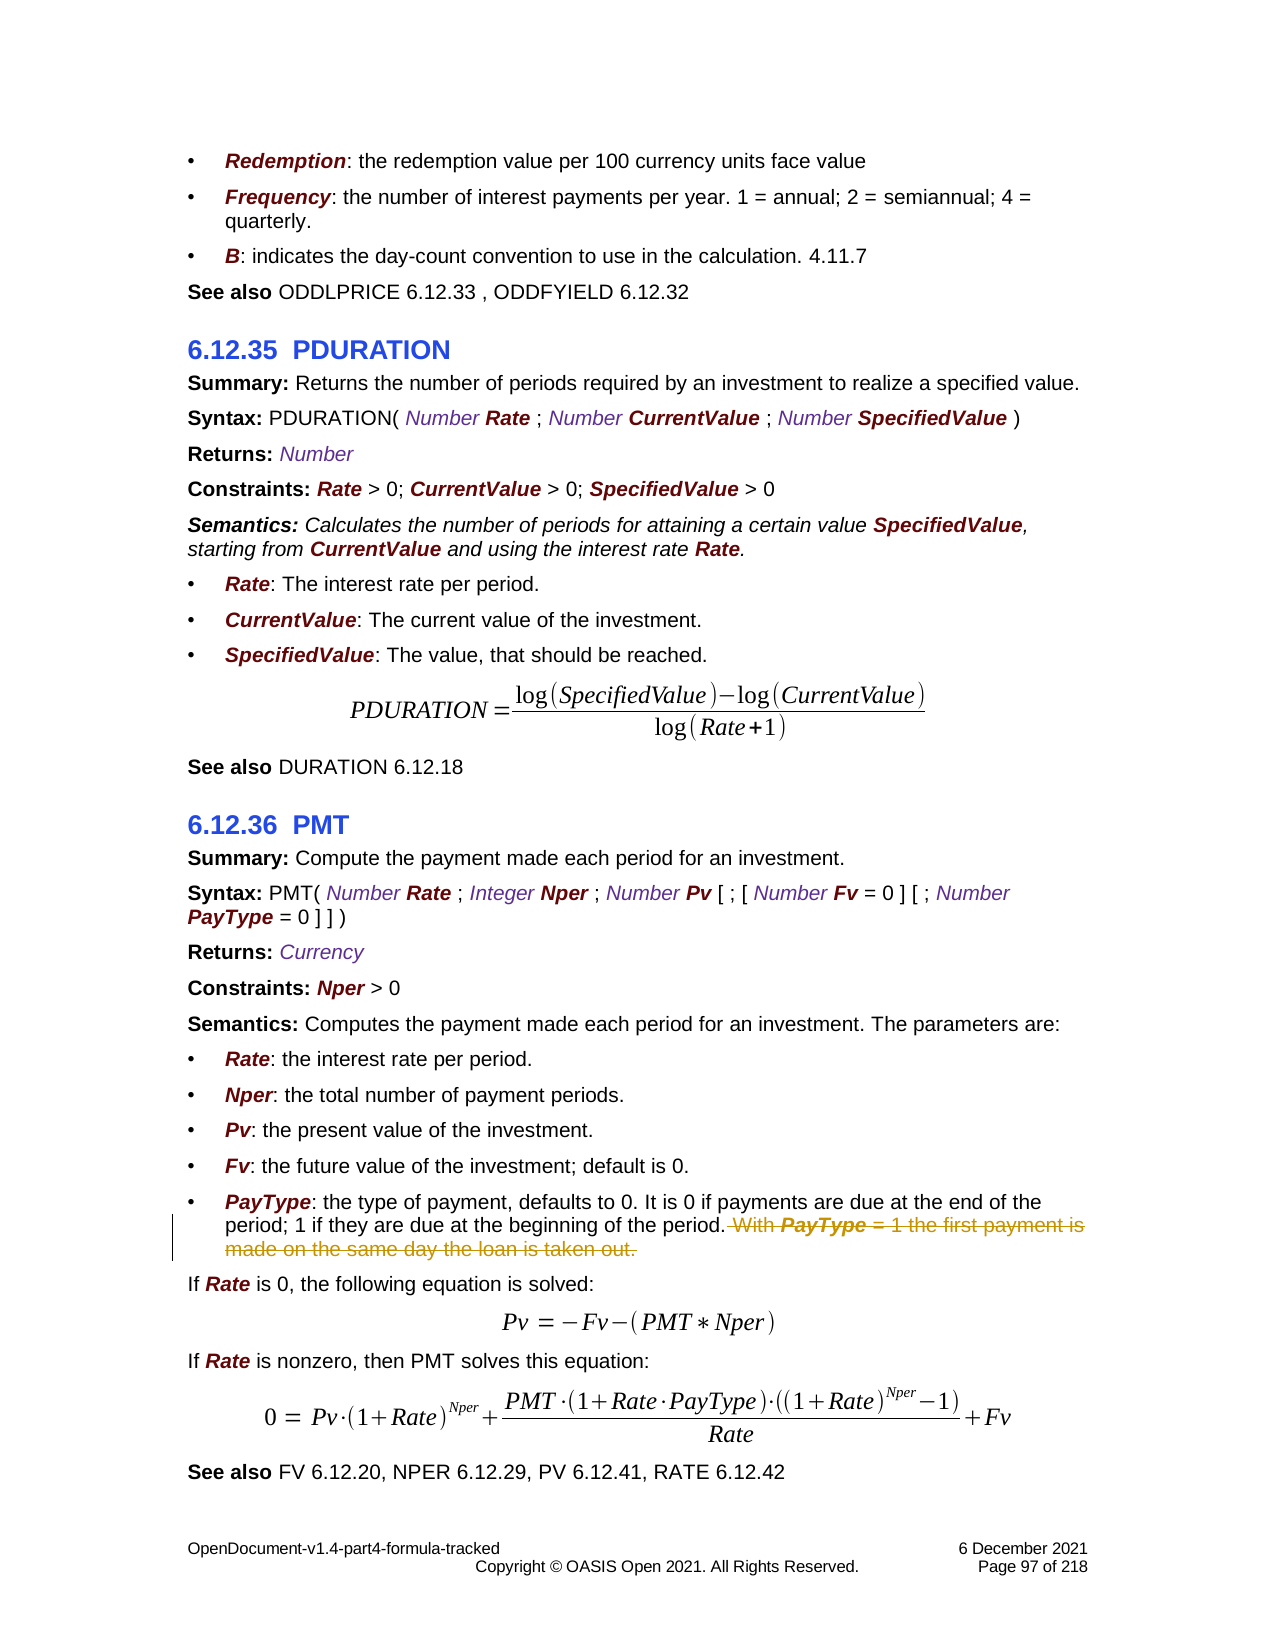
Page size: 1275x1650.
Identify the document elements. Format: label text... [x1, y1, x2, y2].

list Nper: the total number of payment periods. [187, 1083, 1088, 1107]
list B: indicates the day-count convention to use in the calculation. 4.11.7 [187, 245, 1088, 268]
text Semantics: Computes the payment made each period for an investment. The parameters are: [187, 1012, 1088, 1036]
text Returns: Number [187, 442, 1088, 466]
text Syntax: PDURATION( Number Rate ; Number CurrentValue ; Number SpecifiedValue ) [187, 407, 1088, 430]
text Syntax: PMT( Number Rate ; Integer Nper ; Number Pv [ ; [ Number Fv = 0 ] [ ; Number PayType = 0 ] ] ) [187, 882, 1088, 929]
text Constraints: Nper > 0 [187, 976, 1088, 1000]
text Constraints: Rate > 0; CurrentValue > 0; SpecifiedValue > 0 [187, 478, 1088, 501]
list CurrentValue: The current value of the investment. [187, 608, 1088, 632]
text If Rate is 0, the following equation is solved: [187, 1273, 1088, 1296]
text Summary: Compute the payment made each period for an investment. [187, 846, 1088, 869]
text See also FV 6.12.20, NPER 6.12.29, PV 6.12.41, RATE 6.12.42 [187, 1460, 1088, 1484]
text Returns: Currency [187, 941, 1088, 964]
subtitle PMT [187, 810, 1088, 840]
text Semantics: Calculates the number of periods for attaining a certain value SpecifiedValue, starting from CurrentValue and using the interest rate Rate. [187, 513, 1088, 561]
list Rate: The interest rate per period. [187, 573, 1088, 596]
text Summary: Returns the number of periods required by an investment to realize a specified value. [187, 371, 1088, 394]
text If Rate is nonzero, then PMT solves this equation: [187, 1349, 1088, 1373]
list Rate: the interest rate per period. [187, 1048, 1088, 1071]
list PayType: the type of payment, defaults to 0. It is 0 if payments are due at the end of the period; 1 if they are due at the beginning of the period. [187, 1190, 1088, 1261]
text See also DURATION 6.12.18 [187, 755, 1088, 779]
subtitle PDURATION [187, 335, 1088, 365]
list SpecifiedValue: The value, that should be reached. [187, 644, 1088, 667]
list Redemption: the redemption value per 100 currency units face value [187, 150, 1088, 173]
list Fv: the future value of the investment; default is 0. [187, 1154, 1088, 1178]
text See also ODDLPRICE 6.12.33 , ODDFYIELD 6.12.32 [187, 280, 1088, 304]
list Pv: the present value of the investment. [187, 1119, 1088, 1142]
list Frequency: the number of interest payments per year. 1 = annual; 2 = semiannual; 4 = quarterly. [187, 186, 1088, 233]
